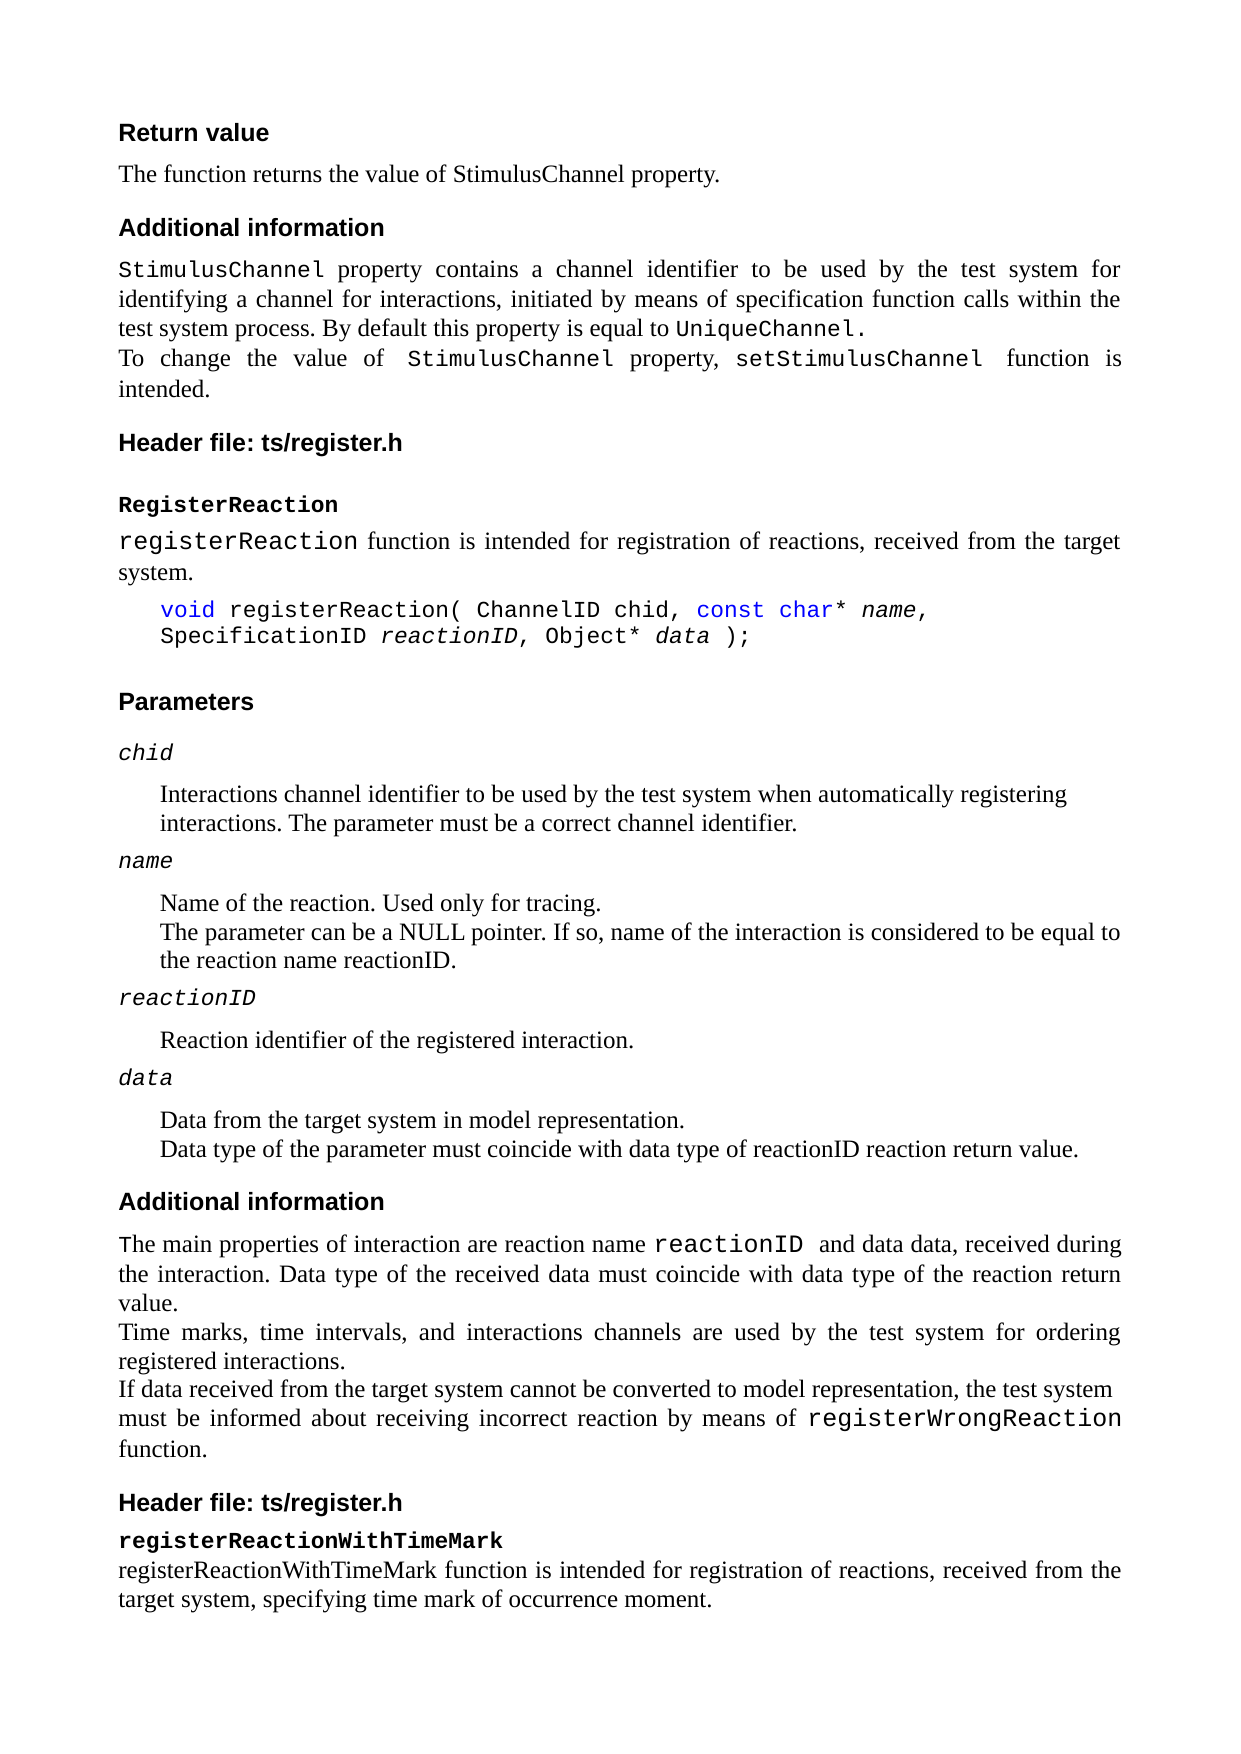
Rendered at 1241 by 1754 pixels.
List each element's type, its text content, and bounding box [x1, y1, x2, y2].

text Data type of the parameter must coincide with data type of reactionID reaction return value. [159, 1134, 1122, 1162]
text chid [118, 741, 1122, 767]
text StimulusChannel property contains a channel identifier to be used by the test system for identifying a channel for interactions, initiated by means of specification function calls within the test system process. By default this property is equal to UniqueChannel. [118, 254, 1122, 343]
text To change the value of StimulusChannel property, setStimulusChannel function is intended. [118, 343, 1122, 402]
text If data received from the target system cannot be converted to model representation, the test system [118, 1374, 1122, 1403]
text data [118, 1066, 1122, 1092]
subtitle Parameters [118, 687, 1122, 716]
text The function returns the value of StimulusChannel property. [118, 159, 1122, 188]
text must be informed about receiving incorrect reaction by means of registerWrongReaction function. [118, 1403, 1122, 1463]
subtitle Additional information [118, 1187, 1122, 1216]
text registerReactionWithTimeMark function is intended for registration of reactions, received from the target system, specifying time mark of occurrence moment. [118, 1555, 1122, 1612]
text interactions. The parameter must be a correct channel identifier. [159, 808, 1122, 837]
text registerReaction function is intended for registration of reactions, received from the target system. [118, 526, 1122, 586]
text Reaction identifier of the registered interaction. [159, 1025, 1122, 1054]
subtitle Header file: ts/register.h [118, 1488, 1122, 1517]
text The main properties of interaction are reaction name reactionID and data data, received during the interaction. Data type of the received data must coincide with data type of the reaction return value. [118, 1229, 1122, 1317]
text void registerReaction( ChannelID chid, const char* name, SpecificationID reactionID, Object* data ); [160, 598, 1122, 650]
subtitle RegisterReaction [118, 494, 1122, 520]
text Time marks, time intervals, and interactions channels are used by the test system for ordering registered interactions. [118, 1317, 1122, 1374]
text reactionID [118, 987, 1122, 1013]
text Interactions channel identifier to be used by the test system when automatically registering [159, 779, 1122, 808]
text registerReactionWithTimeMark [118, 1529, 1122, 1555]
subtitle Additional information [118, 213, 1122, 242]
text name [118, 849, 1122, 876]
text The parameter can be a NULL pointer. If so, name of the interaction is considered to be equal to the reaction name reactionID. [159, 917, 1122, 974]
subtitle Return value [118, 118, 1122, 147]
text Name of the reaction. Used only for tracing. [159, 888, 1122, 917]
text Data from the target system in model representation. [159, 1105, 1122, 1134]
subtitle Header file: ts/register.h [118, 427, 1122, 456]
